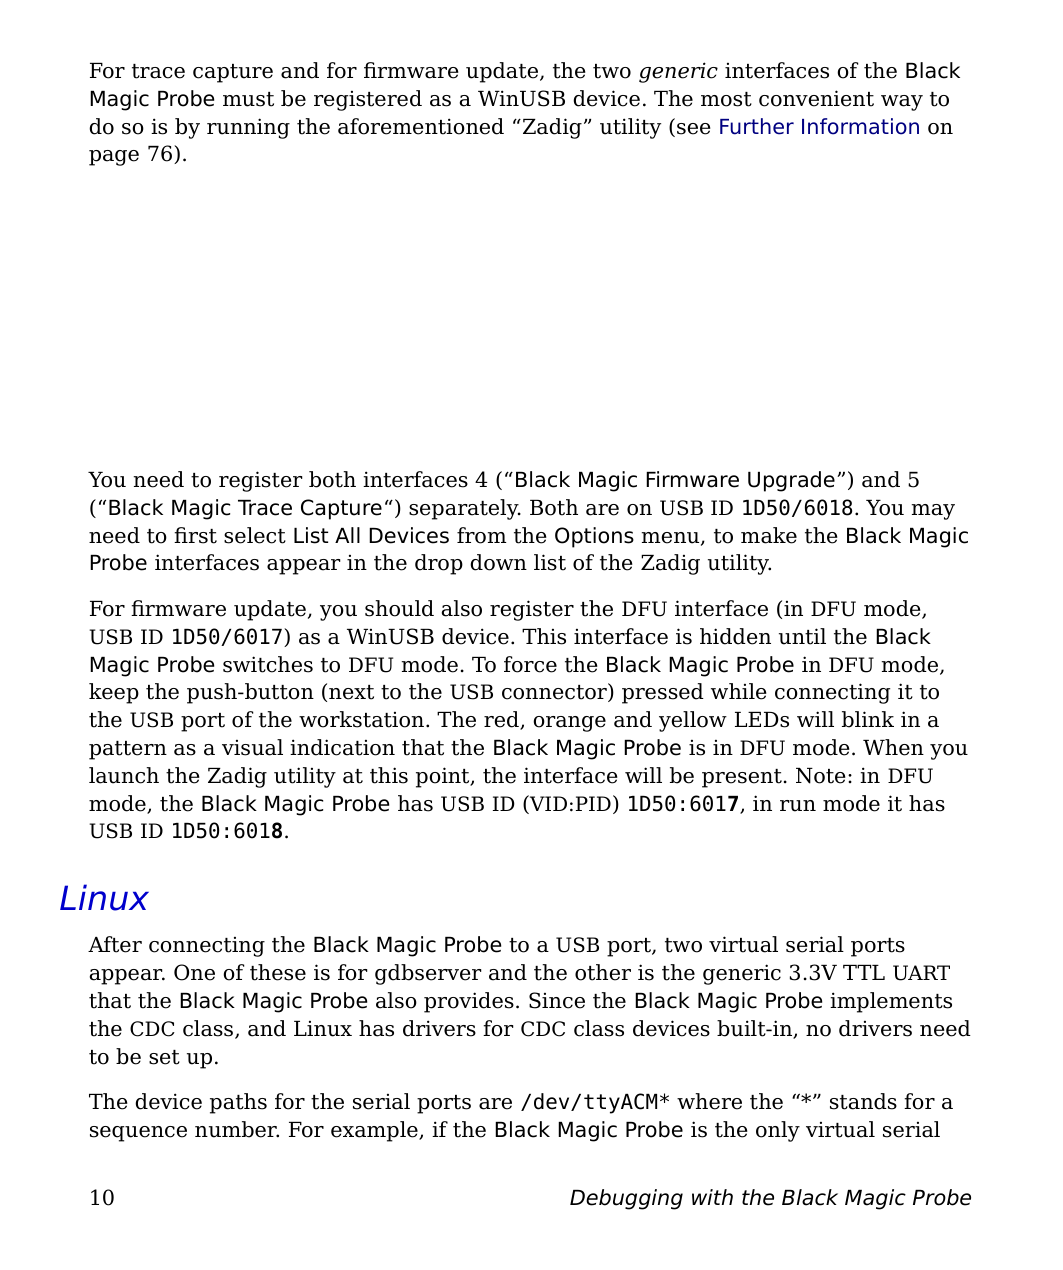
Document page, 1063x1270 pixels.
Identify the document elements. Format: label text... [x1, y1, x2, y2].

text The device paths for the serial ports are /dev/ttyACM* where the “*” stands for a sequence number. For example, if the Black Magic Probe is the only virtual serial [88, 1090, 974, 1142]
text After connecting the Black Magic Probe to a USB port, two virtual serial ports appear. One of these is for gdbserver and the other is the generic 3.3V TTL UART that the Black Magic Probe also provides. Since the Black Magic Probe implements the CDC class, and Linux has drivers for CDC class devices built-in, no drivers need to be set up. [88, 933, 974, 1069]
subtitle Linux [59, 880, 974, 919]
text For firmware update, you should also register the DFU interface (in DFU mode, USB ID 1D50/6017) as a WinUSB device. This interface is hidden until the Black Magic Probe switches to DFU mode. To force the Black Magic Probe in DFU mode, keep the push-button (next to the USB connector) pressed while connecting it to the USB port of the workstation. The red, orange and yellow LEDs will blink in a pattern as a visual indication that the Black Magic Probe is in DFU mode. When you launch the Zadig utility at this point, the interface will be present. Note: in DFU mode, the Black Magic Probe has USB ID (VID:PID) 1D50:6017, in run mode it has USB ID 1D50:6018. [88, 597, 974, 844]
text For trace capture and for firmware update, the two generic interfaces of the Black Magic Probe must be registered as a WinUSB device. The most convenient way to do so is by running the aforementioned “Zadig” utility (see Further Information on page 75). [88, 59, 974, 167]
text You need to register both interfaces 4 (“Black Magic Firmware Upgrade”) and 5 (“Black Magic Trace Capture“) separately. Both are on USB ID 1D50/6018. You may need to first select List All Devices from the Options menu, to make the Black Magic Probe interfaces appear in the drop down list of the Zadig utility. [88, 468, 974, 576]
